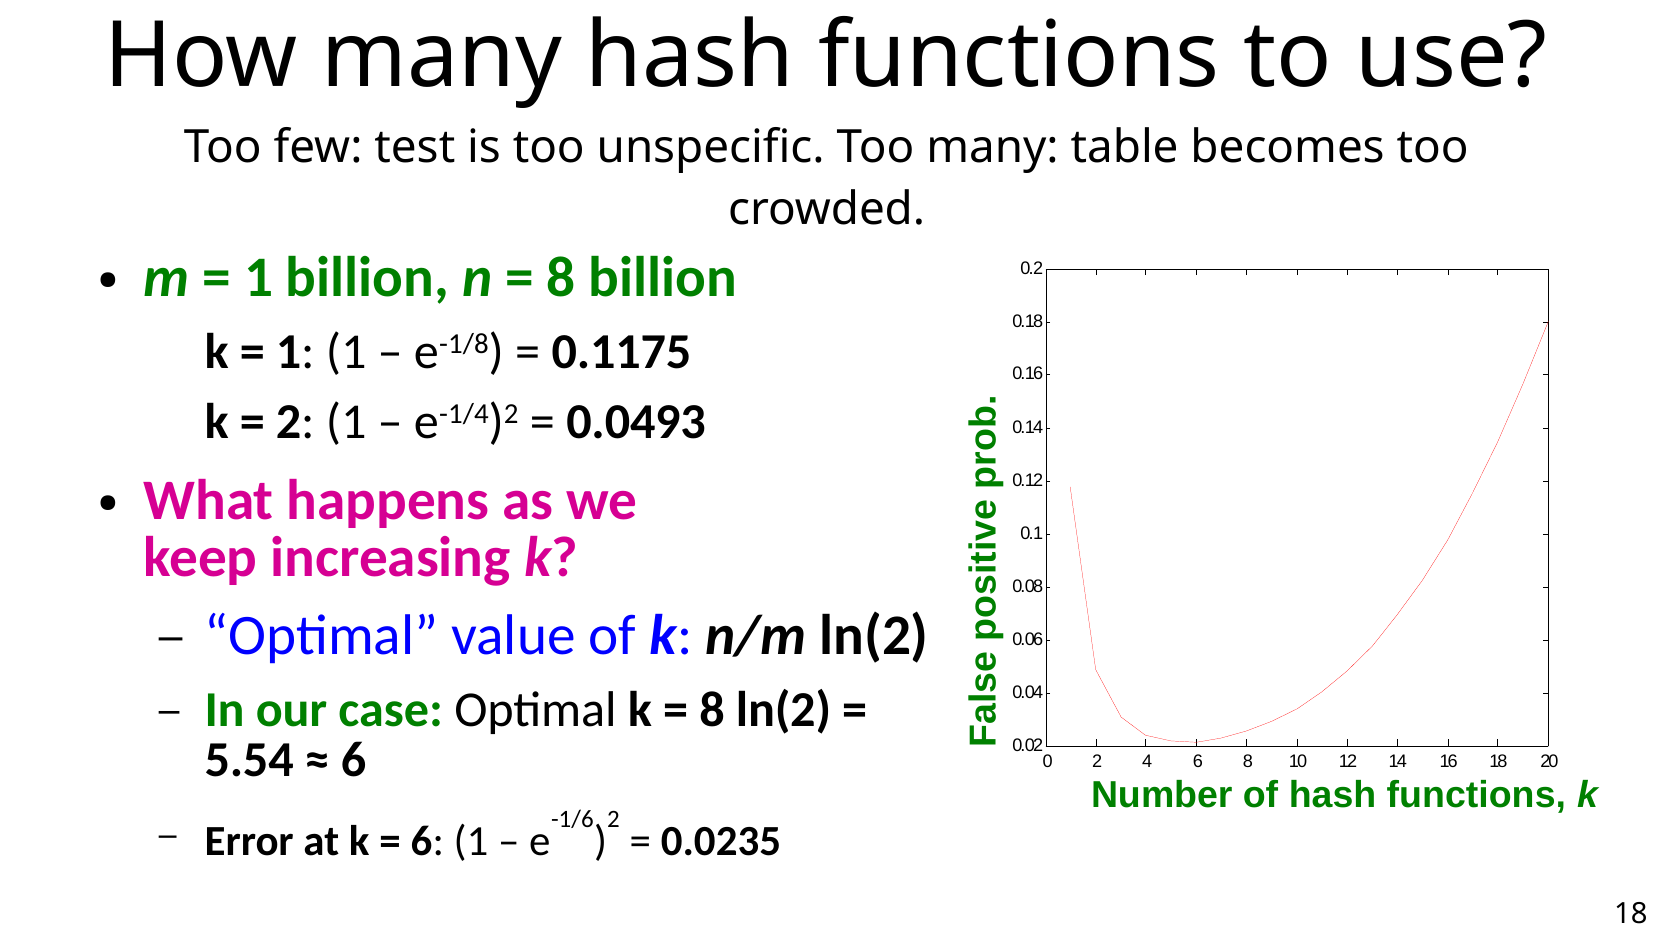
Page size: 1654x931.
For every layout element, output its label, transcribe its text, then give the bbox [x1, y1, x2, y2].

list m = 1 billion, n = 8 billion k = 1: (1 – e-1/8) = 0.1175 k = 2: (1 – e-1/4)2 = 0.0493 What happens as we keep increasing k? “Optimal” value of k: n/m ln(2) In our case: Optimal k = 8 ln(2) = 5.54 ≈ 6 Error at k = 6: (1 – e-1/6)2 = 0.0235 [82, 253, 932, 893]
title How many hash functions to use? Too few: test is too unspecific. Too many: table becomes too crowded. [82, 1, 1571, 225]
text_box Number of hash functions, k [1076, 762, 1613, 822]
picture [961, 224, 1612, 810]
text_box False positive prob. [950, 380, 1011, 763]
